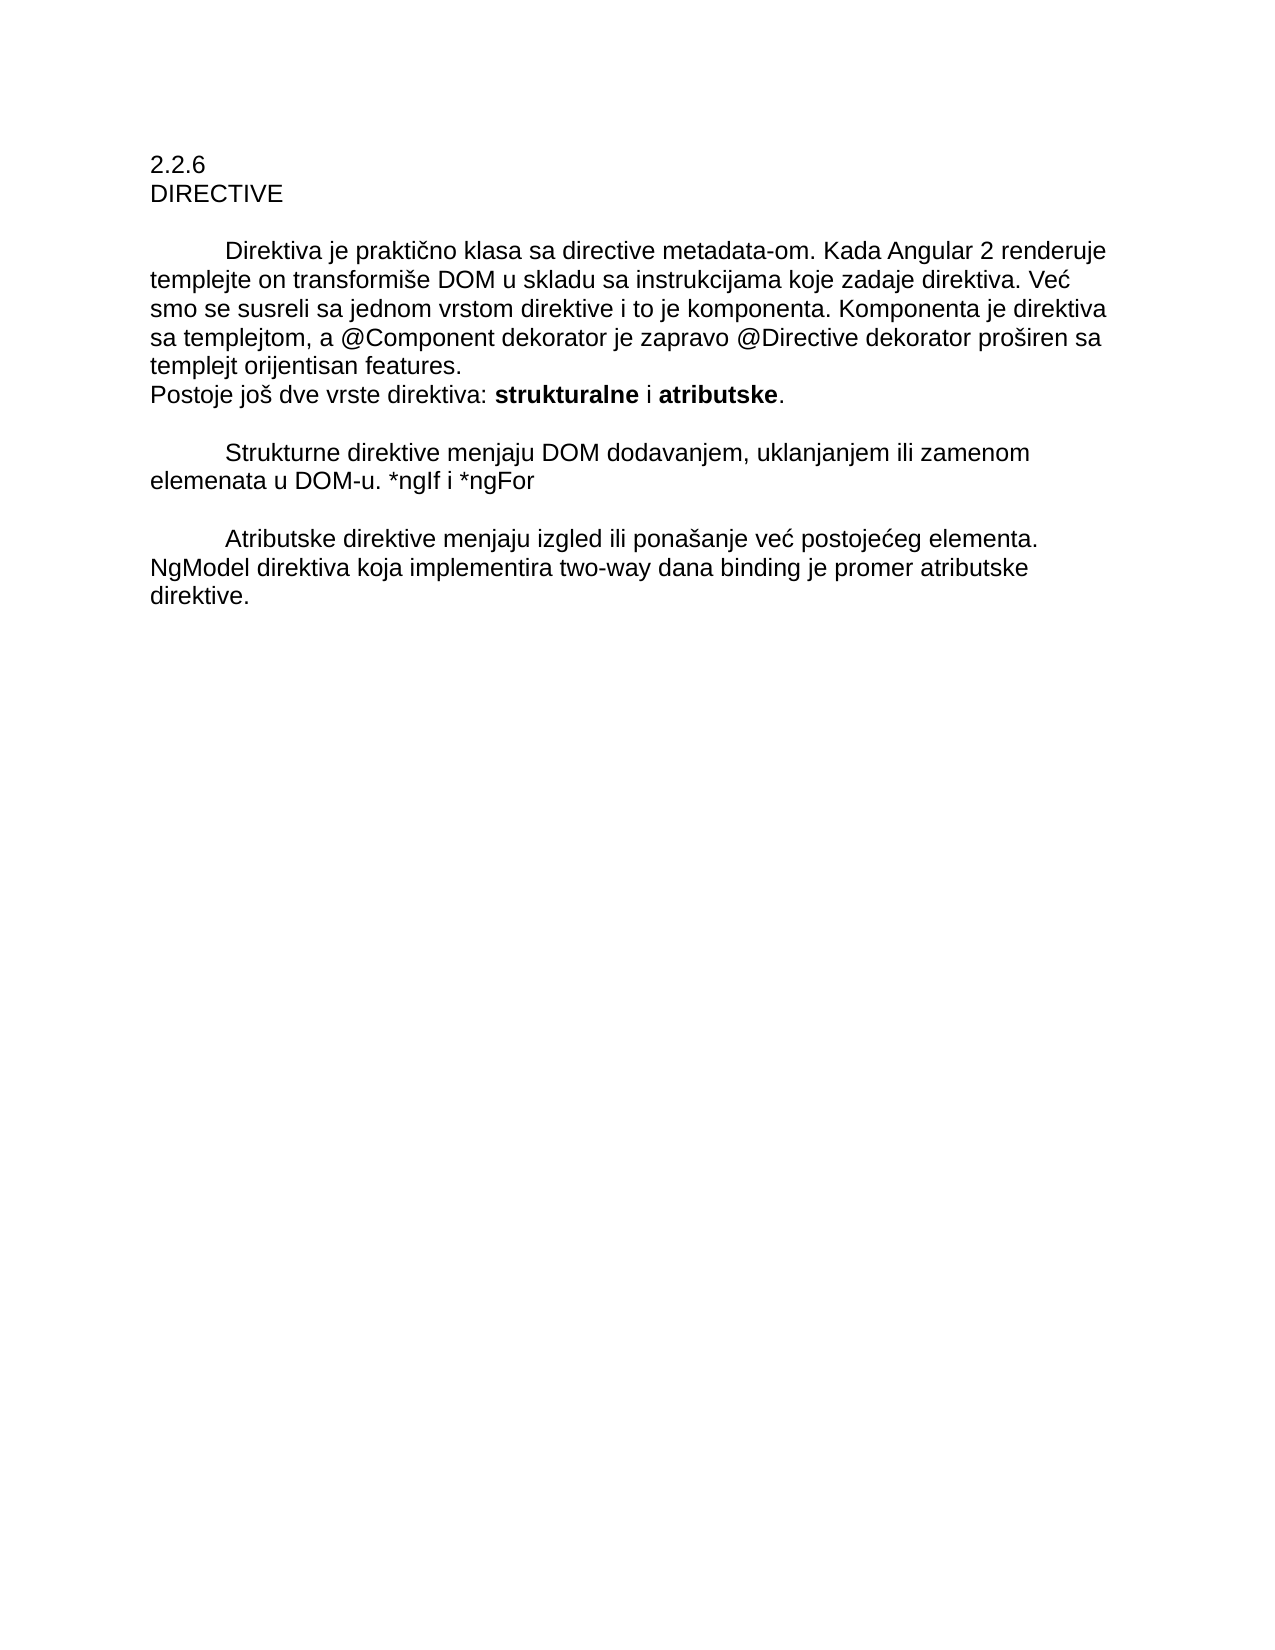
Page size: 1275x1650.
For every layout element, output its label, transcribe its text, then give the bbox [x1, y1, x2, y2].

text DIRECTIVE [150, 179, 1125, 207]
text Strukturne direktive menjaju DOM dodavanjem, uklanjanjem ili zamenom elemenata u DOM-u. *ngIf i *ngFor [150, 437, 1125, 495]
text Direktiva je praktično klasa sa directive metadata-om. Kada Angular 2 renderuje templejte on transformiše DOM u skladu sa instrukcijama koje zadaje direktiva. Već smo se susreli sa jednom vrstom direktive i to je komponenta. Komponenta je direktiva sa templejtom, a @Component dekorator je zapravo @Directive dekorator proširen sa templejt orijentisan features. [150, 236, 1125, 380]
text Postoje još dve vrste direktiva: strukturalne i atributske. [150, 380, 1125, 409]
text Atributske direktive menjaju izgled ili ponašanje već postojećeg elementa. NgModel direktiva koja implementira two-way dana binding je promer atributske direktive. [150, 524, 1125, 610]
text 2.2.6 [150, 150, 1125, 179]
